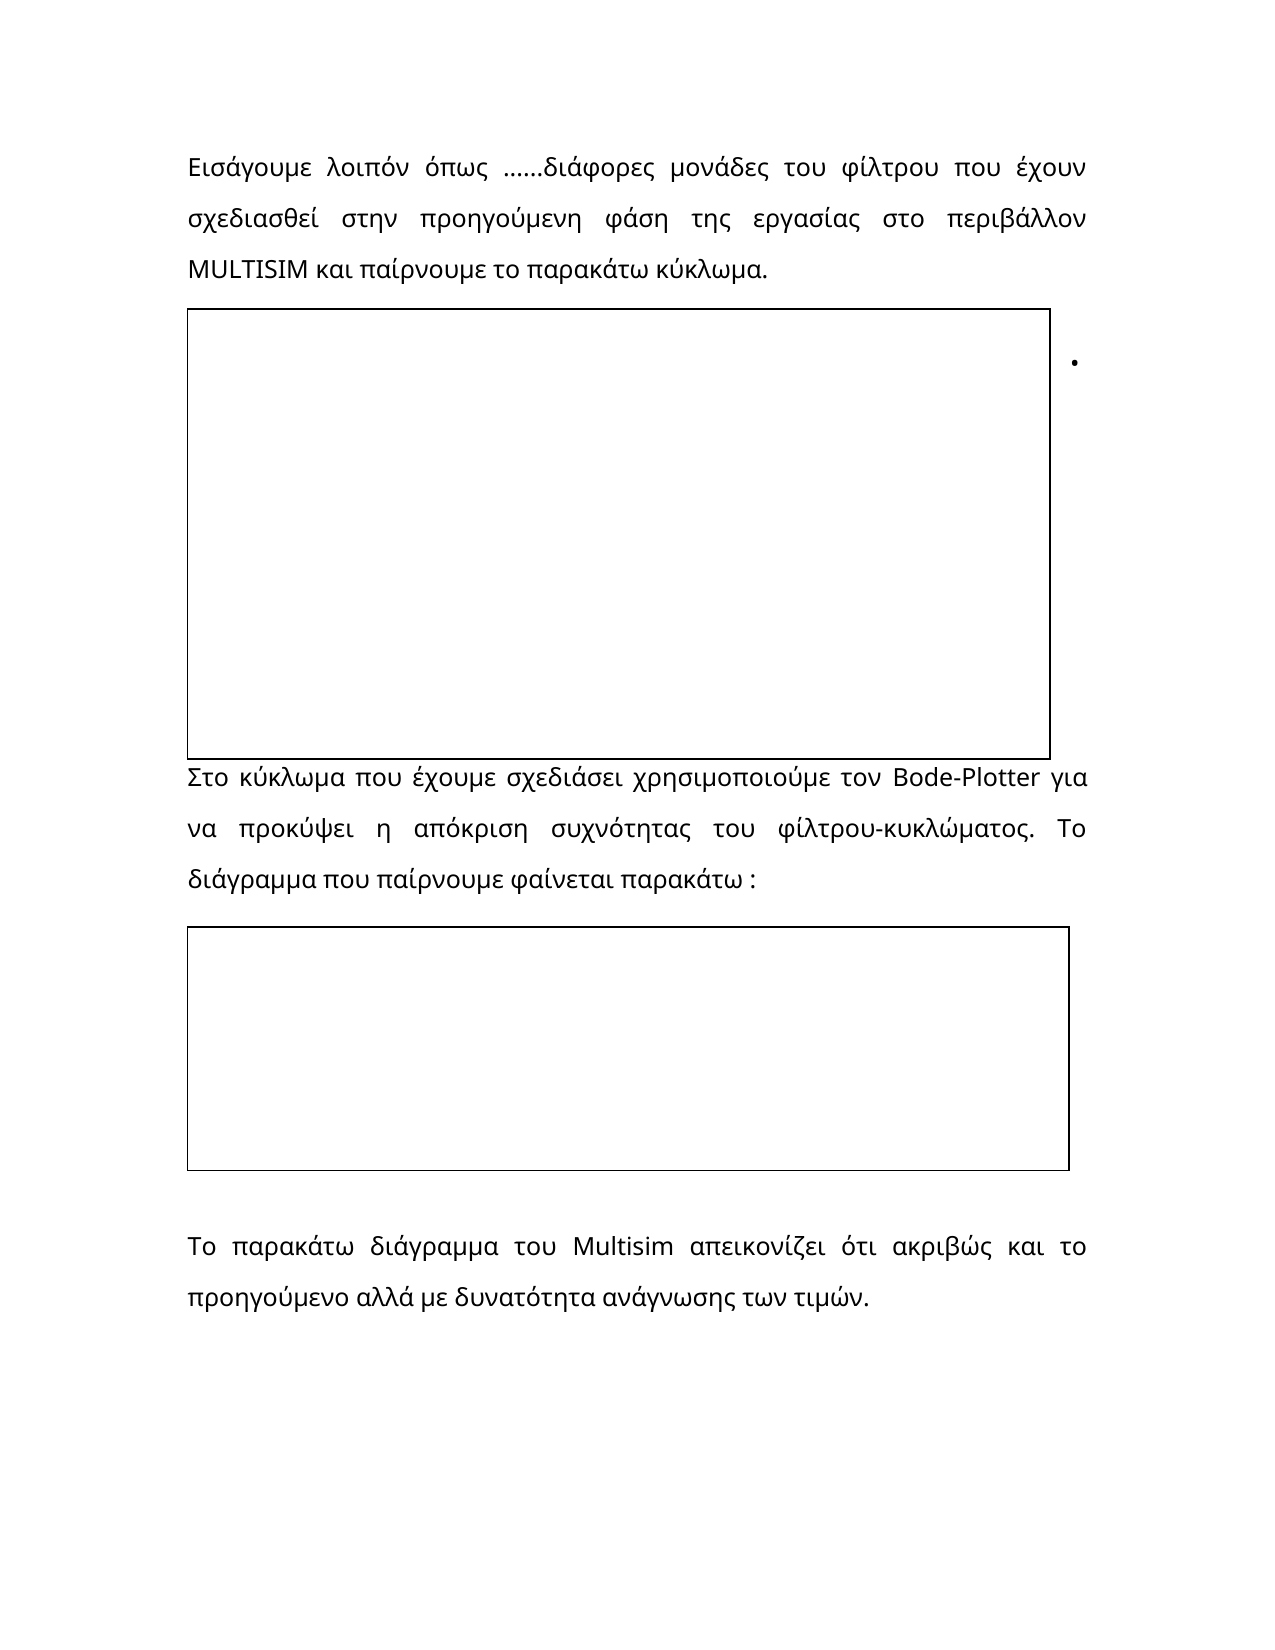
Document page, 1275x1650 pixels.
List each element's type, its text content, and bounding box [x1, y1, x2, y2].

text Tο παρακάτω διάγραμμα του Multisim απεικονίζει ότι ακριβώς και το προηγούμενο αλλά με δυνατότητα ανάγνωσης των τιμών. [187, 1228, 1087, 1313]
text • Στο κύκλωμα που έχουμε σχεδιάσει χρησιμοποιούμε τον Bode-Plotter για να προκύψει η απόκριση συχνότητας του φίλτρου-κυκλώματος. Το διάγραμμα που παίρνουμε φαίνεται παρακάτω : [187, 346, 1087, 896]
text Εισάγουμε λοιπόν όπως ......διάφορες μονάδες του φίλτρου που έχουν σχεδιασθεί στην προηγούμενη φάση της εργασίας στο περιβάλλον MULTISIM και παίρνουμε το παρακάτω κύκλωμα. [187, 150, 1087, 286]
